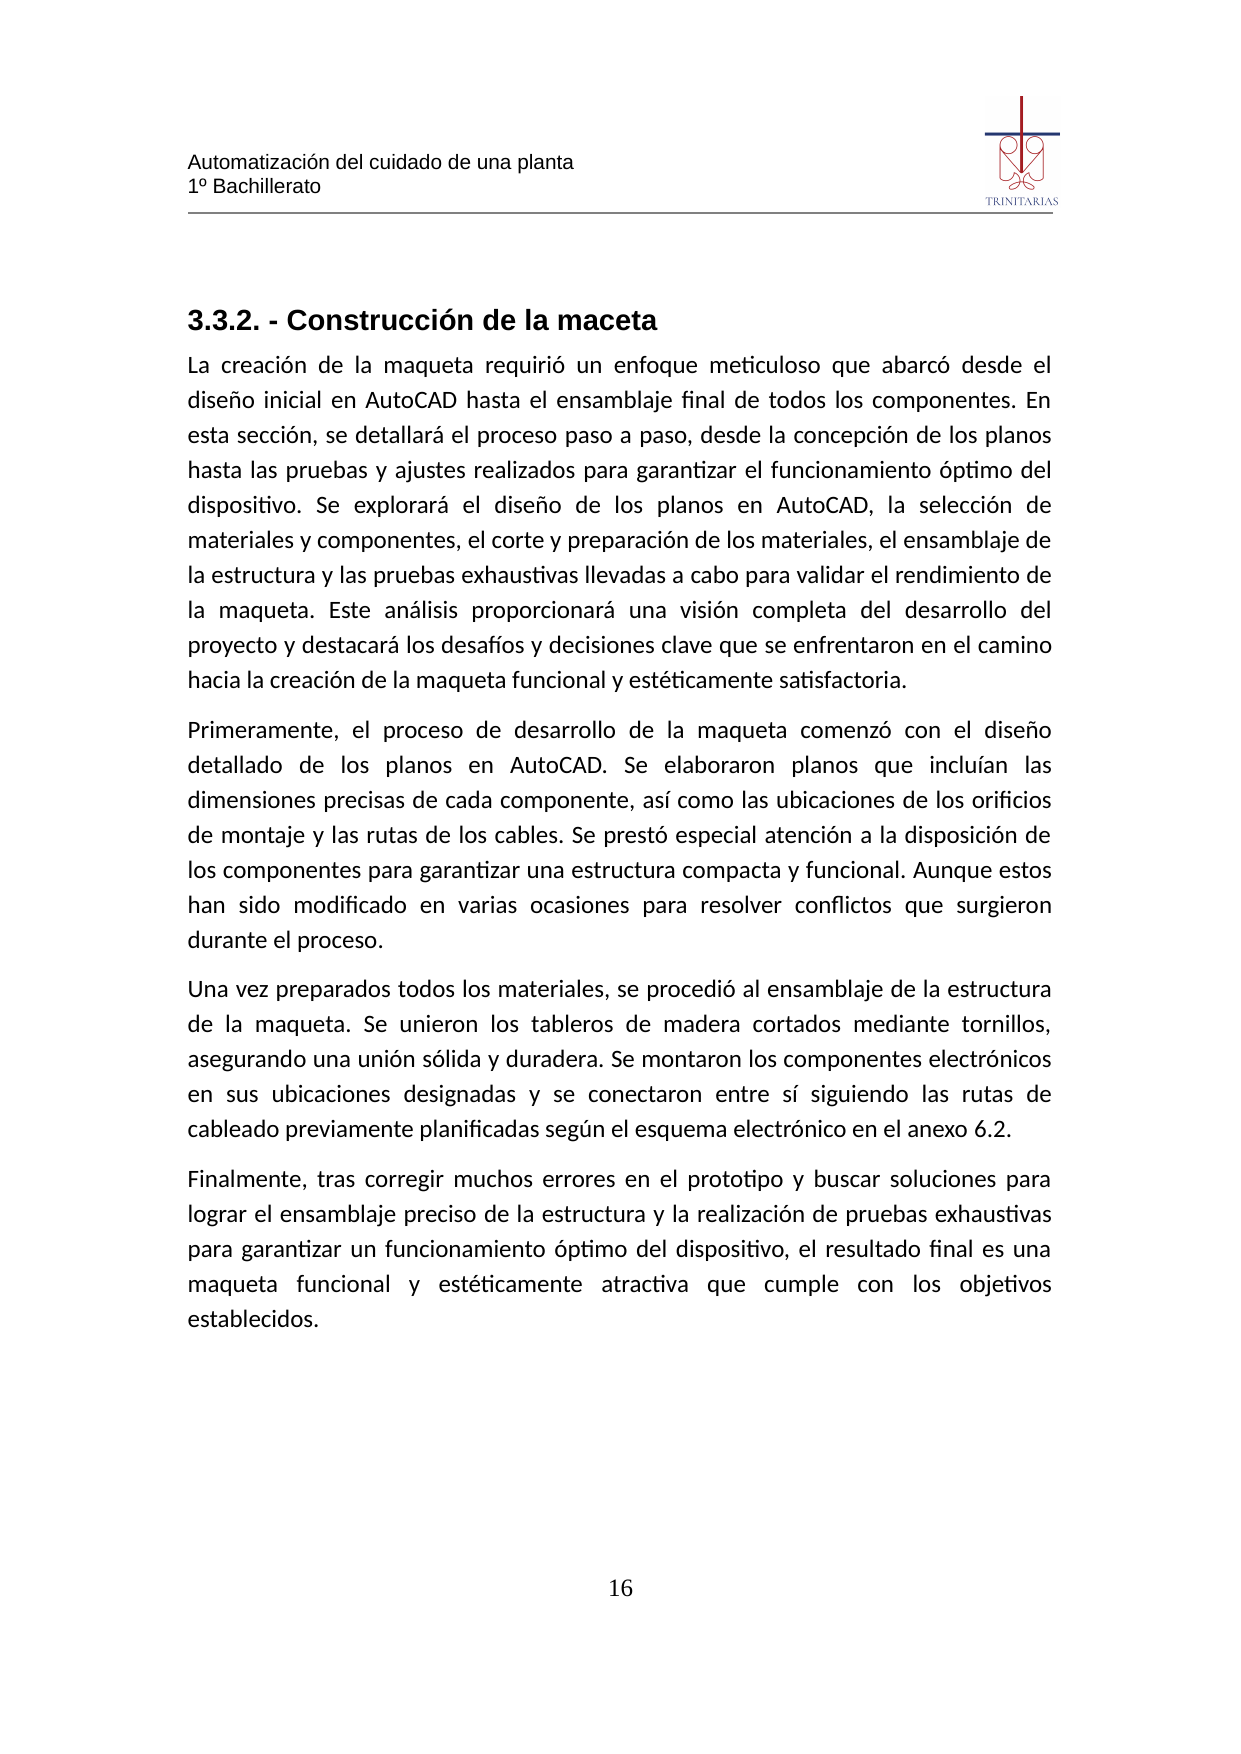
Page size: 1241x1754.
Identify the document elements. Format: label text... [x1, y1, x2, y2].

subtitle Construcción de la maceta [187, 303, 1053, 337]
text Primeramente, el proceso de desarrollo de la maqueta comenzó con el diseño detallado de los planos en AutoCAD. Se elaboraron planos que incluían las dimensiones precisas de cada componente, así como las ubicaciones de los orificios de montaje y las rutas de los cables. Se prestó especial atención a la disposición de los componentes para garantizar una estructura compacta y funcional. Aunque estos han sido modificado en varias ocasiones para resolver conflictos que surgieron durante el proceso. [187, 714, 1053, 954]
text La creación de la maqueta requirió un enfoque meticuloso que abarcó desde el diseño inicial en AutoCAD hasta el ensamblaje final de todos los componentes. En esta sección, se detallará el proceso paso a paso, desde la concepción de los planos hasta las pruebas y ajustes realizados para garantizar el funcionamiento óptimo del dispositivo. Se explorará el diseño de los planos en AutoCAD, la selección de materiales y componentes, el corte y preparación de los materiales, el ensamblaje de la estructura y las pruebas exhaustivas llevadas a cabo para validar el rendimiento de la maqueta. Este análisis proporcionará una visión completa del desarrollo del proyecto y destacará los desafíos y decisiones clave que se enfrentaron en el camino hacia la creación de la maqueta funcional y estéticamente satisfactoria. [187, 349, 1053, 695]
text Finalmente, tras corregir muchos errores en el prototipo y buscar soluciones para lograr el ensamblaje preciso de la estructura y la realización de pruebas exhaustivas para garantizar un funcionamiento óptimo del dispositivo, el resultado final es una maqueta funcional y estéticamente atractiva que cumple con los objetivos establecidos. [187, 1163, 1053, 1334]
text Una vez preparados todos los materiales, se procedió al ensamblaje de la estructura de la maqueta. Se unieron los tableros de madera cortados mediante tornillos, asegurando una unión sólida y duradera. Se montaron los componentes electrónicos en sus ubicaciones designadas y se conectaron entre sí siguiendo las rutas de cableado previamente planificadas según el esquema electrónico en el anexo 6.2. [187, 973, 1053, 1144]
picture [984, 96, 1061, 208]
